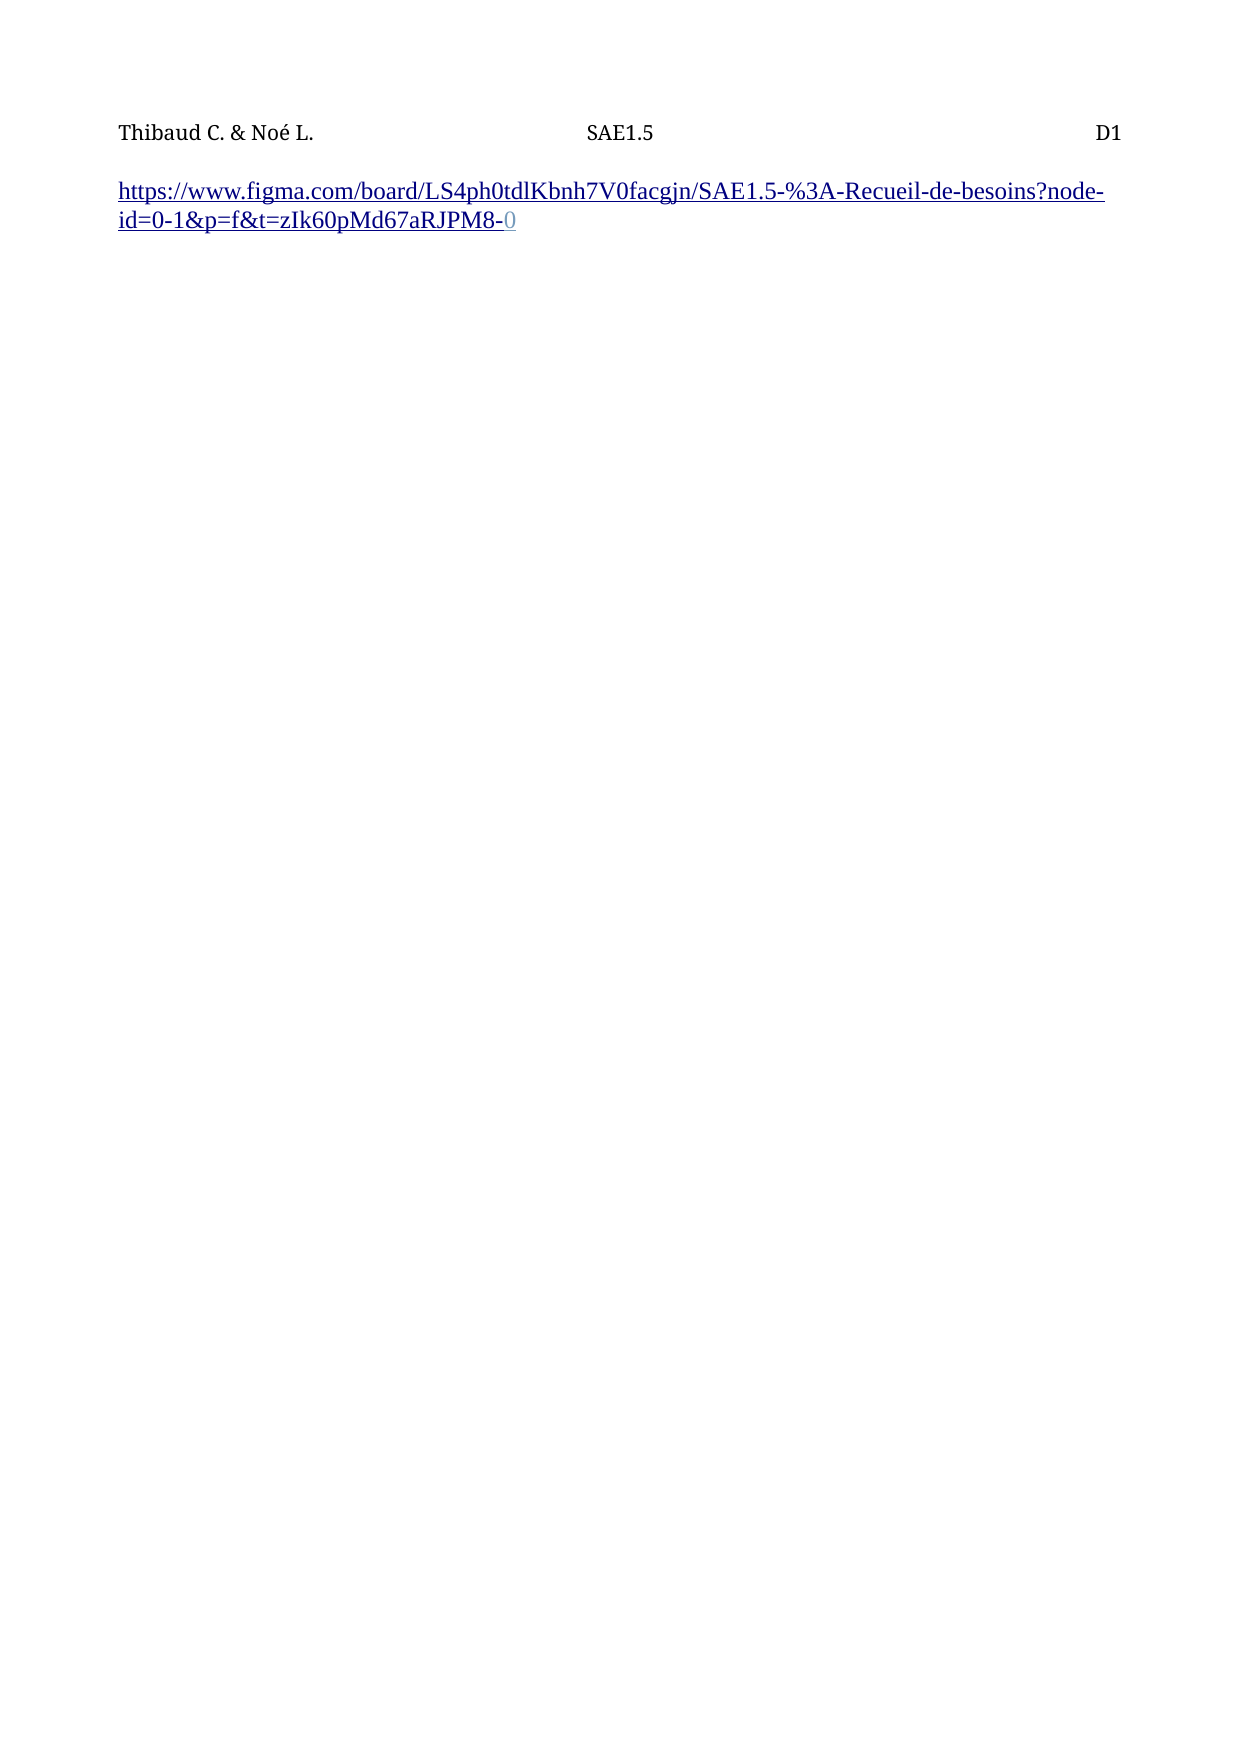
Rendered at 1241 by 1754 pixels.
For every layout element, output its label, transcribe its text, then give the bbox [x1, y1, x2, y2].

text https://www.figma.com/board/LS4ph0tdlKbnh7V0facgjn/SAE1.5-%3A-Recueil-de-besoins?node-id=0-1&p=f&t=zIk60pMd67aRJPM8-0 [118, 176, 1122, 233]
